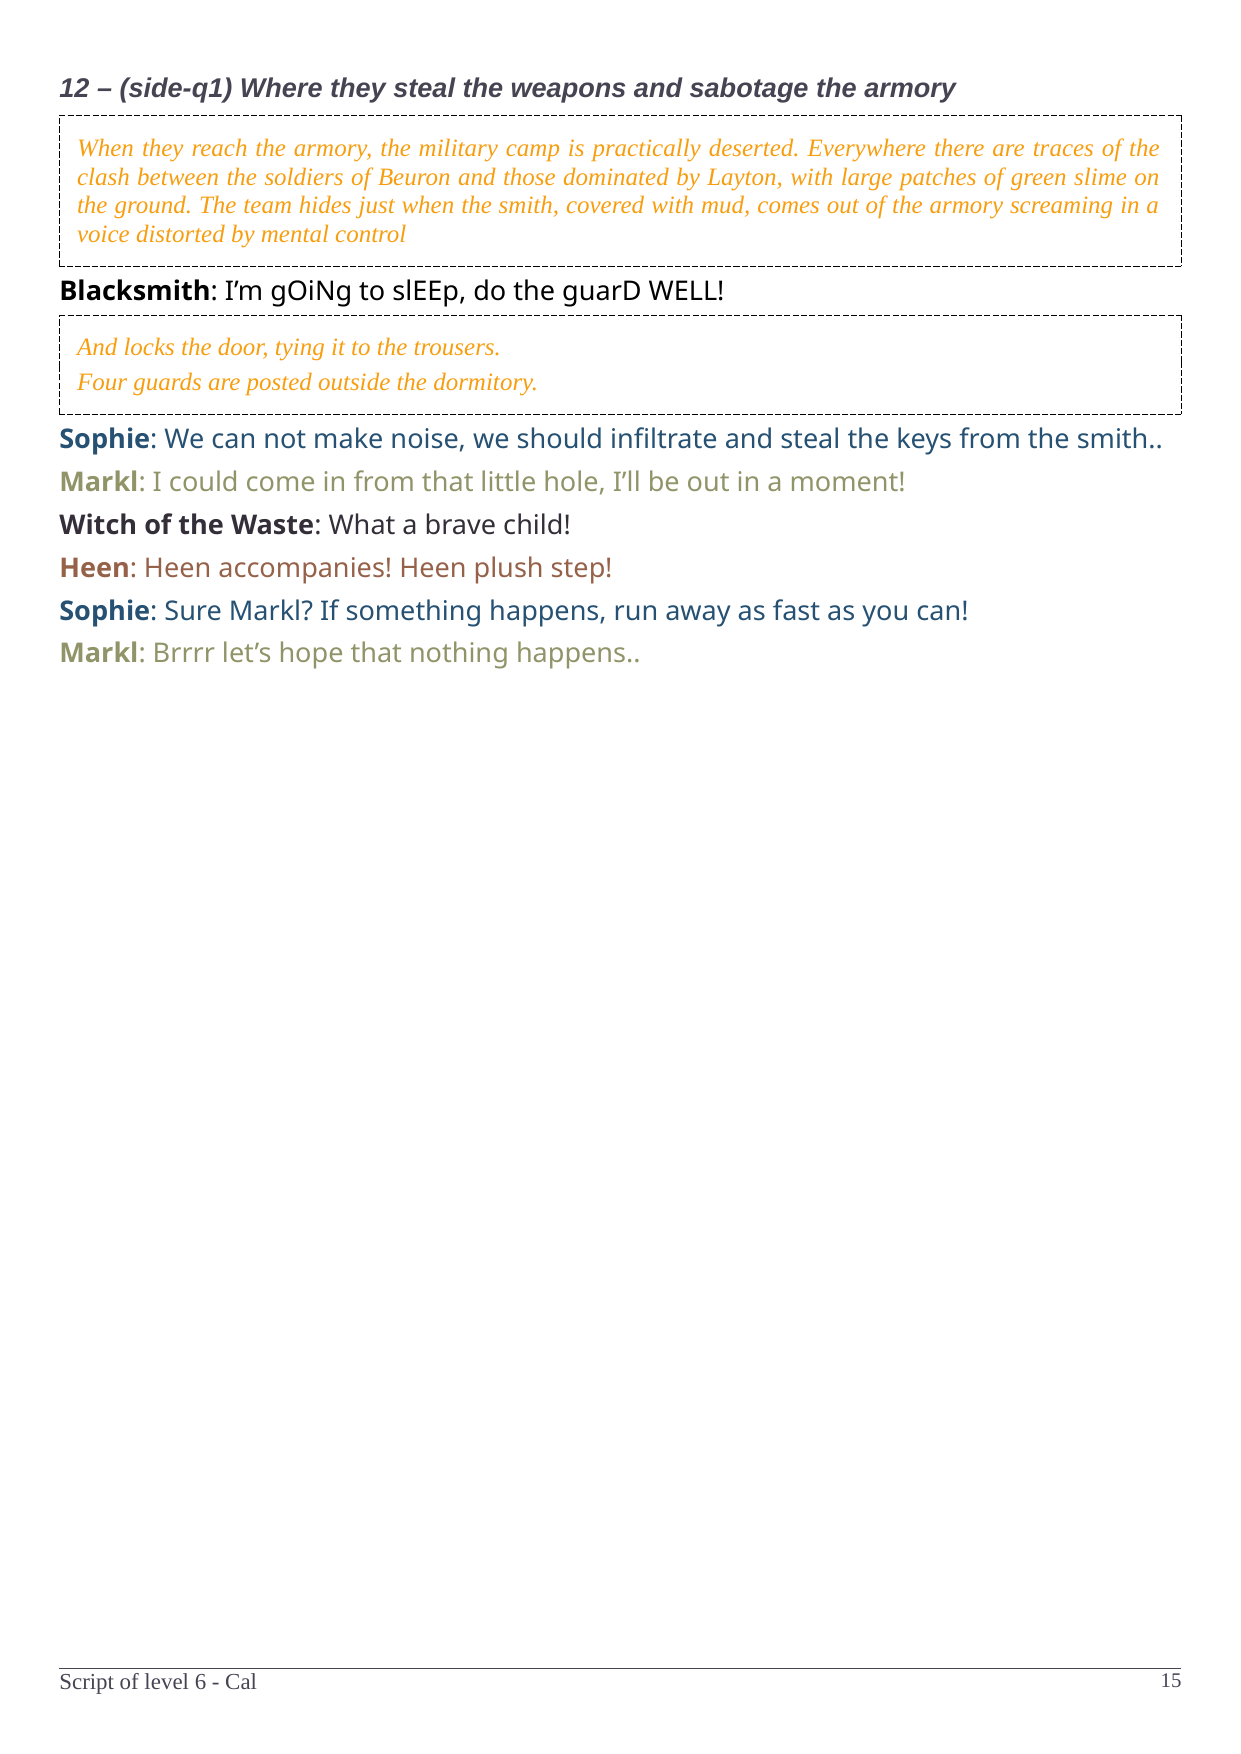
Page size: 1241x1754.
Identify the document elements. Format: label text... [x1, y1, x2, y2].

text And locks the door, tying it to the trousers. [59, 315, 1181, 349]
text Sophie: We can not make noise, we should infiltrate and steal the keys from the smith.. [59, 420, 1181, 457]
text Blacksmith: I’m gOiNg to slEEp, do the guarD WELL! [59, 272, 1181, 309]
text Markl: I could come in from that little hole, I’ll be out in a moment! [59, 462, 1181, 499]
text When they reach the armory, the military camp is practically deserted. Everywhere there are traces of the clash between the soldiers of Beuron and those dominated by Layton, with large patches of green slime on the ground. The team hides just when the smith, covered with mud, comes out of the armory screaming in a voice distorted by mental control [59, 115, 1181, 266]
text Four guards are posted outside the dormitory. [59, 349, 1181, 414]
text Sophie: Sure Markl? If something happens, run away as fast as you can! [59, 591, 1181, 628]
text Witch of the Waste: What a brave child! [59, 505, 1181, 542]
subtitle 12 – (side-q1) Where they steal the weapons and sabotage the armory [59, 72, 1181, 103]
text Markl: Brrrr let’s hope that nothing happens.. [59, 634, 1181, 671]
text Heen: Heen accompanies! Heen plush step! [59, 548, 1181, 585]
